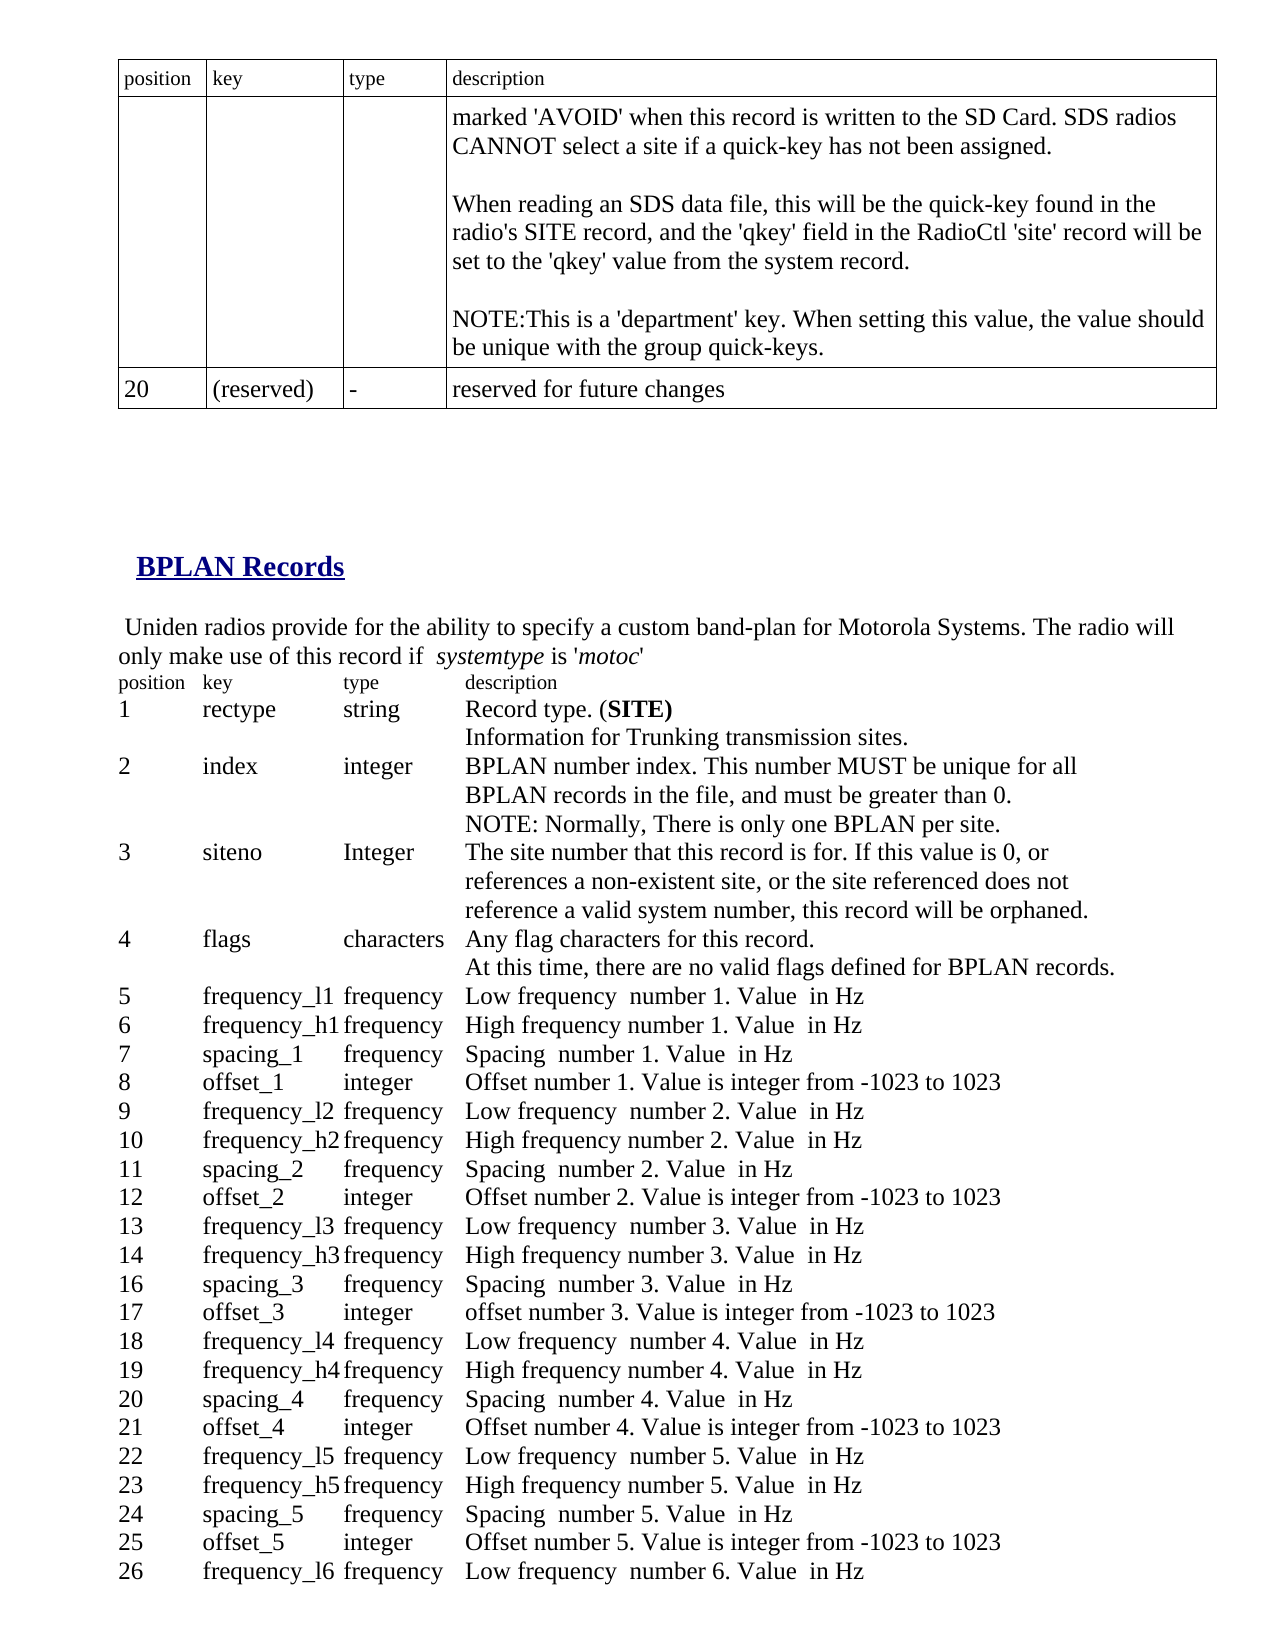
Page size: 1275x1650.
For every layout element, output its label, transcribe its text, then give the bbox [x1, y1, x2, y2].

table_cell Low frequency number 3. Value in Hz [465, 1211, 1157, 1240]
table_cell index [203, 751, 343, 837]
table_cell [344, 97, 446, 367]
table_cell offset_5 [203, 1528, 343, 1556]
table_cell frequency_h2 [203, 1125, 343, 1154]
table_cell frequency_h4 [203, 1355, 343, 1384]
table_cell High frequency number 3. Value in Hz [465, 1240, 1157, 1269]
table_cell integer [343, 1413, 465, 1441]
table_cell 23 [118, 1470, 202, 1499]
table_cell frequency_h5 [203, 1470, 343, 1499]
table_cell offset_3 [203, 1298, 343, 1326]
table_cell Offset number 5. Value is integer from -1023 to 1023 [465, 1528, 1157, 1556]
table_cell Low frequency number 4. Value in Hz [465, 1326, 1157, 1355]
table_header type [344, 60, 446, 96]
table_cell 18 [118, 1326, 202, 1355]
table_cell 16 [118, 1269, 202, 1297]
table_cell 19 [118, 1355, 202, 1384]
table_cell The site number that this record is for. If this value is 0, or references a non-existent site, or the site referenced does not reference a valid system number, this record will be orphaned. [465, 838, 1157, 924]
table_cell 7 [118, 1039, 202, 1067]
table_cell - [344, 368, 446, 408]
table_cell Spacing number 2. Value in Hz [465, 1154, 1157, 1182]
table_cell integer [343, 751, 465, 837]
table_cell 12 [118, 1183, 202, 1211]
table_cell 8 [118, 1068, 202, 1096]
table_cell 5 [118, 981, 202, 1010]
table_cell Spacing number 3. Value in Hz [465, 1269, 1157, 1297]
table_cell frequency [343, 1240, 465, 1269]
table_cell frequency_l2 [203, 1096, 343, 1125]
text Uniden radios provide for the ability to specify a custom band-plan for Motorola Systems. The radio will only make use of this record if systemtype is 'motoc' [118, 612, 1216, 670]
table_cell frequency [343, 1010, 465, 1039]
table_cell 20 [118, 1384, 202, 1412]
table_header key [207, 60, 343, 96]
table_header type [343, 670, 465, 694]
table_header position [118, 670, 202, 694]
table_cell Low frequency number 5. Value in Hz [465, 1441, 1157, 1470]
table_cell 25 [118, 1528, 202, 1556]
table_cell 3 [118, 838, 202, 924]
table_cell 14 [118, 1240, 202, 1269]
table_cell Spacing number 5. Value in Hz [465, 1499, 1157, 1527]
table_cell rectype [203, 694, 343, 751]
table_cell 9 [118, 1096, 202, 1125]
table_cell frequency [343, 1355, 465, 1384]
table_cell 4 [118, 924, 202, 981]
table_cell frequency [343, 1039, 465, 1067]
table_cell spacing_5 [203, 1499, 343, 1527]
table_cell 11 [118, 1154, 202, 1182]
table_cell frequency [343, 1125, 465, 1154]
table_cell 24 [118, 1499, 202, 1527]
table_cell reserved for future changes [447, 368, 1216, 408]
table_cell frequency_h3 [203, 1240, 343, 1269]
table_cell siteno [203, 838, 343, 924]
table_cell Low frequency number 2. Value in Hz [465, 1096, 1157, 1125]
table_cell Spacing number 1. Value in Hz [465, 1039, 1157, 1067]
table_cell Record type. (SITE) Information for Trunking transmission sites. [465, 694, 1157, 751]
table_cell Spacing number 4. Value in Hz [465, 1384, 1157, 1412]
table_cell 1 [118, 694, 202, 751]
table_cell frequency_l3 [203, 1211, 343, 1240]
table_cell High frequency number 2. Value in Hz [465, 1125, 1157, 1154]
table_cell integer [343, 1183, 465, 1211]
table_cell High frequency number 4. Value in Hz [465, 1355, 1157, 1384]
table_cell Offset number 4. Value is integer from -1023 to 1023 [465, 1413, 1157, 1441]
table_cell [119, 97, 206, 367]
table_cell spacing_2 [203, 1154, 343, 1182]
table_cell offset_1 [203, 1068, 343, 1096]
table_cell frequency_l5 [203, 1441, 343, 1470]
table_cell 17 [118, 1298, 202, 1326]
table_cell frequency [343, 1384, 465, 1412]
table_cell 13 [118, 1211, 202, 1240]
table_cell Low frequency number 1. Value in Hz [465, 981, 1157, 1010]
table_cell frequency_h1 [203, 1010, 343, 1039]
table_cell [207, 97, 343, 367]
table_header description [465, 670, 1157, 694]
table_cell spacing_1 [203, 1039, 343, 1067]
table_header key [203, 670, 343, 694]
table_cell frequency [343, 1096, 465, 1125]
table_cell frequency [343, 1499, 465, 1527]
table_cell integer [343, 1068, 465, 1096]
table_cell 6 [118, 1010, 202, 1039]
table_cell High frequency number 1. Value in Hz [465, 1010, 1157, 1039]
table_cell 26 [118, 1556, 202, 1585]
table_cell flags [203, 924, 343, 981]
table_cell Low frequency number 6. Value in Hz [465, 1556, 1157, 1585]
table_cell frequency_l4 [203, 1326, 343, 1355]
subtitle BPLAN Records [136, 549, 1216, 583]
table_cell 20 [119, 368, 206, 408]
table_cell characters [343, 924, 465, 981]
table_header position [119, 60, 206, 96]
table_cell 10 [118, 1125, 202, 1154]
table_cell frequency_l1 [203, 981, 343, 1010]
table_cell High frequency number 5. Value in Hz [465, 1470, 1157, 1499]
table_cell offset number 3. Value is integer from -1023 to 1023 [465, 1298, 1157, 1326]
table_cell BPLAN number index. This number MUST be unique for all BPLAN records in the file, and must be greater than 0. NOTE: Normally, There is only one BPLAN per site. [465, 751, 1157, 837]
table_cell string [343, 694, 465, 751]
table_cell frequency [343, 981, 465, 1010]
table_cell frequency_l6 [203, 1556, 343, 1585]
table_cell frequency [343, 1556, 465, 1585]
table_cell marked 'AVOID' when this record is written to the SD Card. SDS radios CANNOT select a site if a quick-key has not been assigned. When reading an SDS data file, this will be the quick-key found in the radio's SITE record, and the 'qkey' field in the RadioCtl 'site' record will be set to the 'qkey' value from the system record. NOTE:This is a 'department' key. When setting this value, the value should be unique with the group quick-keys. [447, 97, 1216, 367]
table_cell (reserved) [207, 368, 343, 408]
table_cell frequency [343, 1441, 465, 1470]
table_cell Offset number 1. Value is integer from -1023 to 1023 [465, 1068, 1157, 1096]
table_cell 2 [118, 751, 202, 837]
table_cell offset_2 [203, 1183, 343, 1211]
table_cell spacing_4 [203, 1384, 343, 1412]
table_cell Any flag characters for this record. At this time, there are no valid flags defined for BPLAN records. [465, 924, 1157, 981]
table_cell frequency [343, 1326, 465, 1355]
table_header description [447, 60, 1216, 96]
table_cell spacing_3 [203, 1269, 343, 1297]
table_cell integer [343, 1528, 465, 1556]
table_cell offset_4 [203, 1413, 343, 1441]
table_cell frequency [343, 1269, 465, 1297]
table_cell 22 [118, 1441, 202, 1470]
table_cell frequency [343, 1211, 465, 1240]
table_cell integer [343, 1298, 465, 1326]
table_cell frequency [343, 1154, 465, 1182]
table_cell Offset number 2. Value is integer from -1023 to 1023 [465, 1183, 1157, 1211]
table_cell 21 [118, 1413, 202, 1441]
table_cell frequency [343, 1470, 465, 1499]
table_cell Integer [343, 838, 465, 924]
